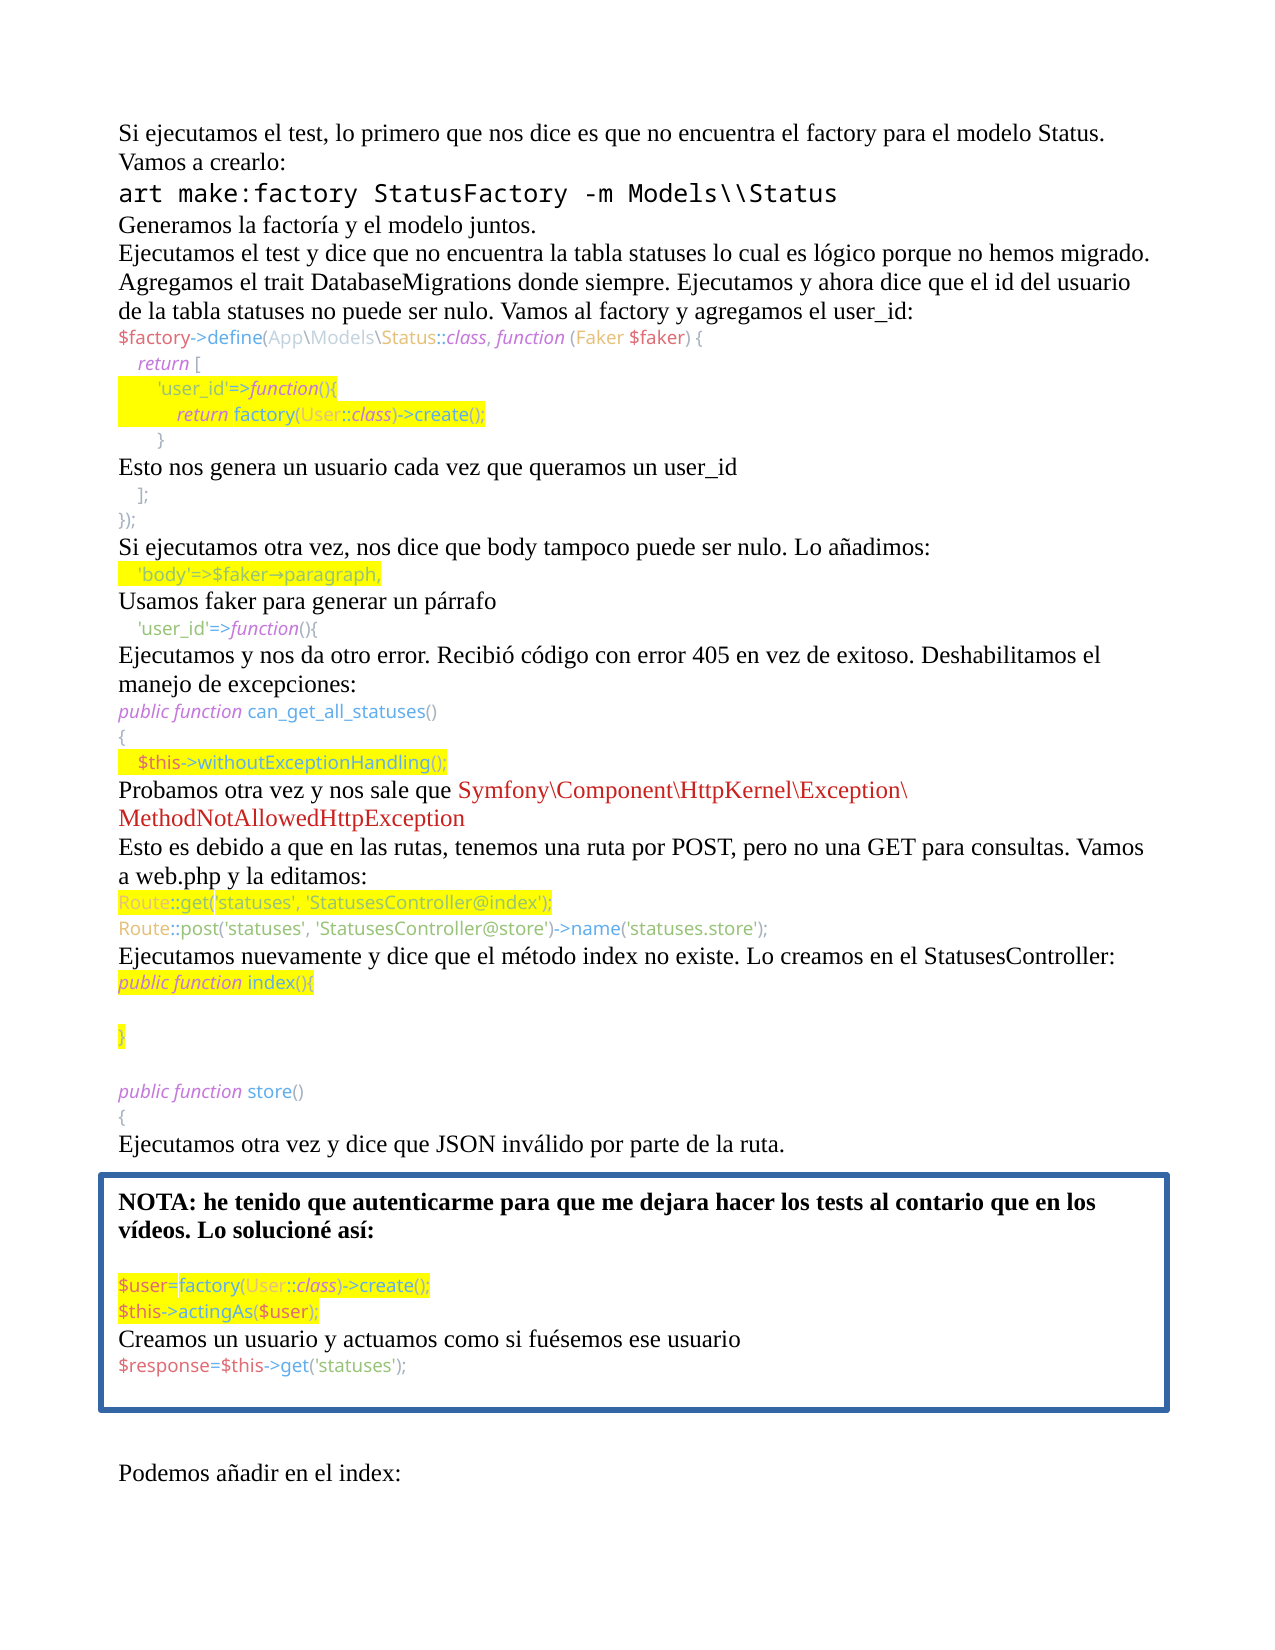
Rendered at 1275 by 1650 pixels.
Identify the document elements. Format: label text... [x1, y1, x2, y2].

text Probamos otra vez y nos sale que Symfony\Component\HttpKernel\Exception\MethodNotAllowedHttpException [118, 775, 1157, 832]
text $user=factory(User::class)->create(); $this->actingAs($user); [118, 1244, 1157, 1324]
text art make:factory StatusFactory -m Models\\Status Generamos la factoría y el modelo juntos. [118, 176, 1157, 238]
text Ejecutamos y nos da otro error. Recibió código con error 405 en vez de exitoso. Deshabilitamos el manejo de excepciones: [118, 641, 1157, 698]
text Route::get('statuses', 'StatusesController@index'); Route::post('statuses', 'StatusesController@store')->name('statuses.store'); [118, 890, 1157, 941]
text public function can_get_all_statuses() { $this->withoutExceptionHandling(); [118, 698, 1157, 775]
text Si ejecutamos el test, lo primero que nos dice es que no encuentra el factory para el modelo Status. Vamos a crearlo: [118, 118, 1157, 176]
text Creamos un usuario y actuamos como si fuésemos ese usuario $response=$this->get('statuses'); [118, 1324, 1157, 1378]
text $factory->define(App\Models\Status::class, function (Faker $faker) { return [ 'user_id'=>function(){ return factory(User::class)->create(); } [118, 325, 1157, 452]
text Esto nos genera un usuario cada vez que queramos un user_id ]; }); [118, 452, 1157, 532]
text Ejecutamos otra vez y dice que JSON inválido por parte de la ruta. [118, 1129, 1157, 1158]
text NOTA: he tenido que autenticarme para que me dejara hacer los tests al contario que en los vídeos. Lo solucioné así: [118, 1187, 1157, 1244]
text public function index(){ } public function store() { [118, 969, 1157, 1129]
text Podemos añadir en el index: [118, 1458, 1157, 1487]
text Ejecutamos nuevamente y dice que el método index no existe. Lo creamos en el StatusesController: [118, 941, 1157, 969]
text Ejecutamos el test y dice que no encuentra la tabla statuses lo cual es lógico porque no hemos migrado. Agregamos el trait DatabaseMigrations donde siempre. Ejecutamos y ahora dice que el id del usuario de la tabla statuses no puede ser nulo. Vamos al factory y agregamos el user_id: [118, 238, 1157, 325]
text Si ejecutamos otra vez, nos dice que body tampoco puede ser nulo. Lo añadimos: 'body'=>$faker→paragraph, [118, 532, 1157, 586]
text Esto es debido a que en las rutas, tenemos una ruta por POST, pero no una GET para consultas. Vamos a web.php y la editamos: [118, 832, 1157, 890]
text Usamos faker para generar un párrafo 'user_id'=>function(){ [118, 586, 1157, 641]
